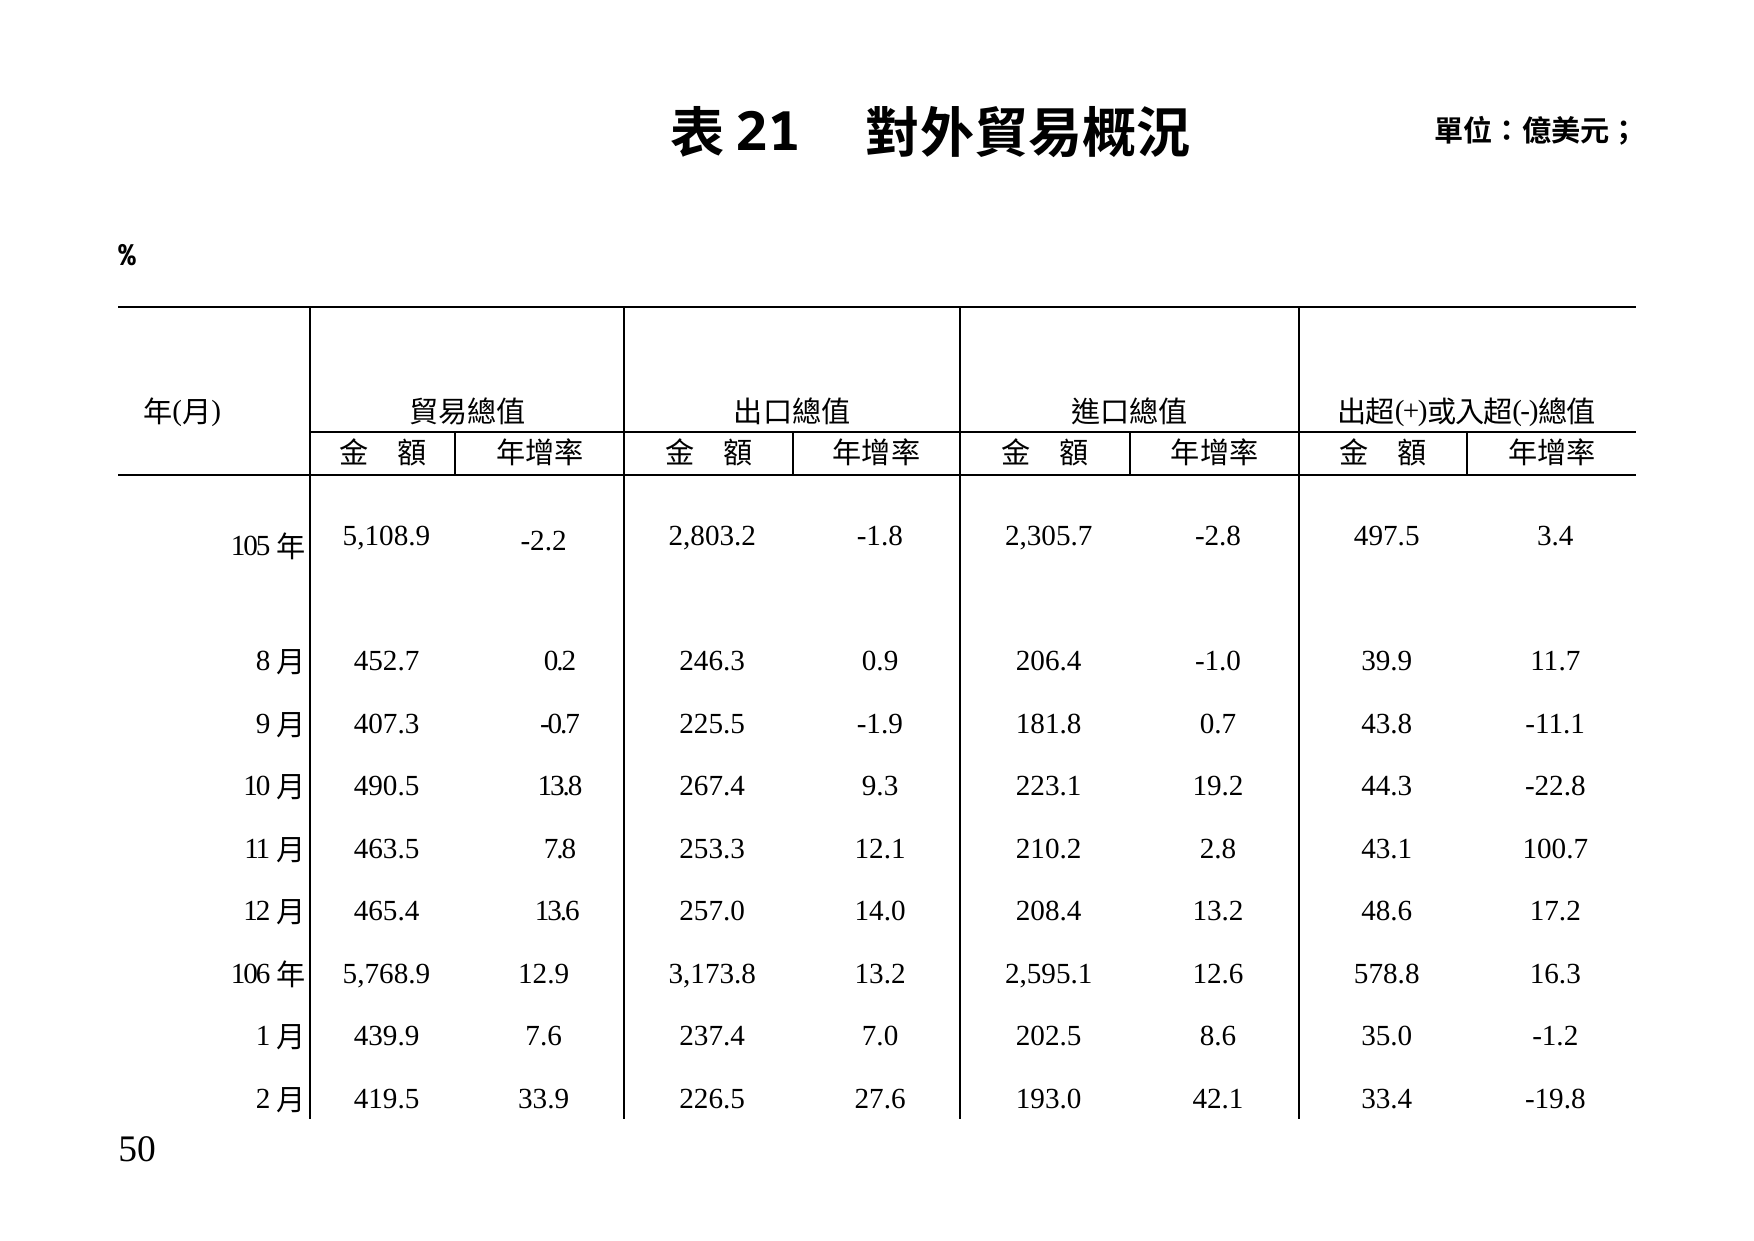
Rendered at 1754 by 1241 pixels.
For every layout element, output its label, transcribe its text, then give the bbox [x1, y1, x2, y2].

table_cell 金 額 [311, 433, 454, 473]
table_cell 12月 [118, 869, 309, 931]
table_cell 106年 [118, 931, 309, 993]
table_cell 12.1 [793, 806, 959, 868]
table_cell 490.5 [311, 744, 455, 806]
table_cell 2.8 [1130, 806, 1298, 868]
table_cell 226.5 [625, 1056, 793, 1118]
table_cell 193.0 [961, 1056, 1130, 1118]
table_cell 5,108.9 [311, 476, 455, 566]
table_cell -0.7 [455, 681, 623, 743]
table_cell 3,173.8 [625, 931, 793, 993]
table_cell 7.0 [793, 994, 959, 1056]
table_cell 13.2 [1130, 869, 1298, 931]
table_header 進口總值 [961, 308, 1298, 431]
table_cell 44.3 [1300, 744, 1467, 806]
table_cell 12.9 [455, 931, 623, 993]
table_cell 8.6 [1130, 994, 1298, 1056]
table_cell 10月 [118, 744, 309, 806]
table_cell 金 額 [625, 433, 792, 473]
table_cell 407.3 [311, 681, 455, 743]
table_cell 0.9 [793, 566, 959, 681]
table_cell 253.3 [625, 806, 793, 868]
table_cell 497.5 [1300, 476, 1467, 566]
table_cell 7.8 [455, 806, 623, 868]
table_cell -1.8 [793, 476, 959, 566]
table_cell 19.2 [1130, 744, 1298, 806]
table_cell 257.0 [625, 869, 793, 931]
table_cell 578.8 [1300, 931, 1467, 993]
table_cell 39.9 [1300, 566, 1467, 681]
table_cell 2,305.7 [961, 476, 1130, 566]
table_cell 208.4 [961, 869, 1130, 931]
table_cell 9.3 [793, 744, 959, 806]
table_cell 17.2 [1467, 869, 1636, 931]
table_cell 202.5 [961, 994, 1130, 1056]
table_cell 43.1 [1300, 806, 1467, 868]
table_cell 3.4 [1467, 476, 1636, 566]
table_header 出超(+)或入超(-)總值 [1300, 308, 1636, 431]
table_cell 11月 [118, 806, 309, 868]
subtitle 表21 對外貿易概況 單位：億美元；% [118, 56, 1636, 306]
table_header 年(月) [118, 308, 309, 431]
table_cell 2,595.1 [961, 931, 1130, 993]
table_cell 48.6 [1300, 869, 1467, 931]
table_cell 0.2 [455, 566, 623, 681]
table_cell 2,803.2 [625, 476, 793, 566]
table_cell 13.2 [793, 931, 959, 993]
table_cell 年增率 [456, 433, 623, 473]
table_cell 27.6 [793, 1056, 959, 1118]
table_cell 181.8 [961, 681, 1130, 743]
table_cell 35.0 [1300, 994, 1467, 1056]
table_cell 267.4 [625, 744, 793, 806]
table_cell 5,768.9 [311, 931, 455, 993]
table_cell 9月 [118, 681, 309, 743]
table_cell 年增率 [1468, 433, 1636, 473]
table_cell 1月 [118, 994, 309, 1056]
table_cell 0.7 [1130, 681, 1298, 743]
table_cell -19.8 [1467, 1056, 1636, 1118]
table_cell 105年 [118, 476, 309, 566]
table_cell -2.8 [1130, 476, 1298, 566]
table_cell 12.6 [1130, 931, 1298, 993]
table_header 貿易總值 [311, 308, 623, 431]
table_cell -1.2 [1467, 994, 1636, 1056]
table_cell 14.0 [793, 869, 959, 931]
table_cell -1.9 [793, 681, 959, 743]
table_cell 210.2 [961, 806, 1130, 868]
table_cell 223.1 [961, 744, 1130, 806]
table_cell 16.3 [1467, 931, 1636, 993]
table_cell 237.4 [625, 994, 793, 1056]
table_cell 金 額 [961, 433, 1129, 473]
table_cell 33.4 [1300, 1056, 1467, 1118]
table_cell 439.9 [311, 994, 455, 1056]
table_cell 7.6 [455, 994, 623, 1056]
table_cell 年增率 [794, 433, 959, 473]
table_cell 100.7 [1467, 806, 1636, 868]
table_cell -1.0 [1130, 566, 1298, 681]
table_cell -2.2 [455, 476, 623, 566]
table_cell 246.3 [625, 566, 793, 681]
table_cell 225.5 [625, 681, 793, 743]
table_cell 13.8 [455, 744, 623, 806]
table_cell 13.6 [455, 869, 623, 931]
table_cell 11.7 [1467, 566, 1636, 681]
table_cell 452.7 [311, 566, 455, 681]
table_header 出口總值 [625, 308, 959, 431]
table_cell 42.1 [1130, 1056, 1298, 1118]
table_cell 206.4 [961, 566, 1130, 681]
table_cell 33.9 [455, 1056, 623, 1118]
table_cell 463.5 [311, 806, 455, 868]
table_cell -11.1 [1467, 681, 1636, 743]
table_cell 2月 [118, 1056, 309, 1118]
table_cell 465.4 [311, 869, 455, 931]
table_cell 43.8 [1300, 681, 1467, 743]
table_cell 419.5 [311, 1056, 455, 1118]
table_cell 8月 [118, 566, 309, 681]
table_cell 年增率 [1131, 433, 1298, 473]
table_cell 金 額 [1300, 433, 1466, 473]
table_cell -22.8 [1467, 744, 1636, 806]
table_cell [118, 431, 309, 473]
